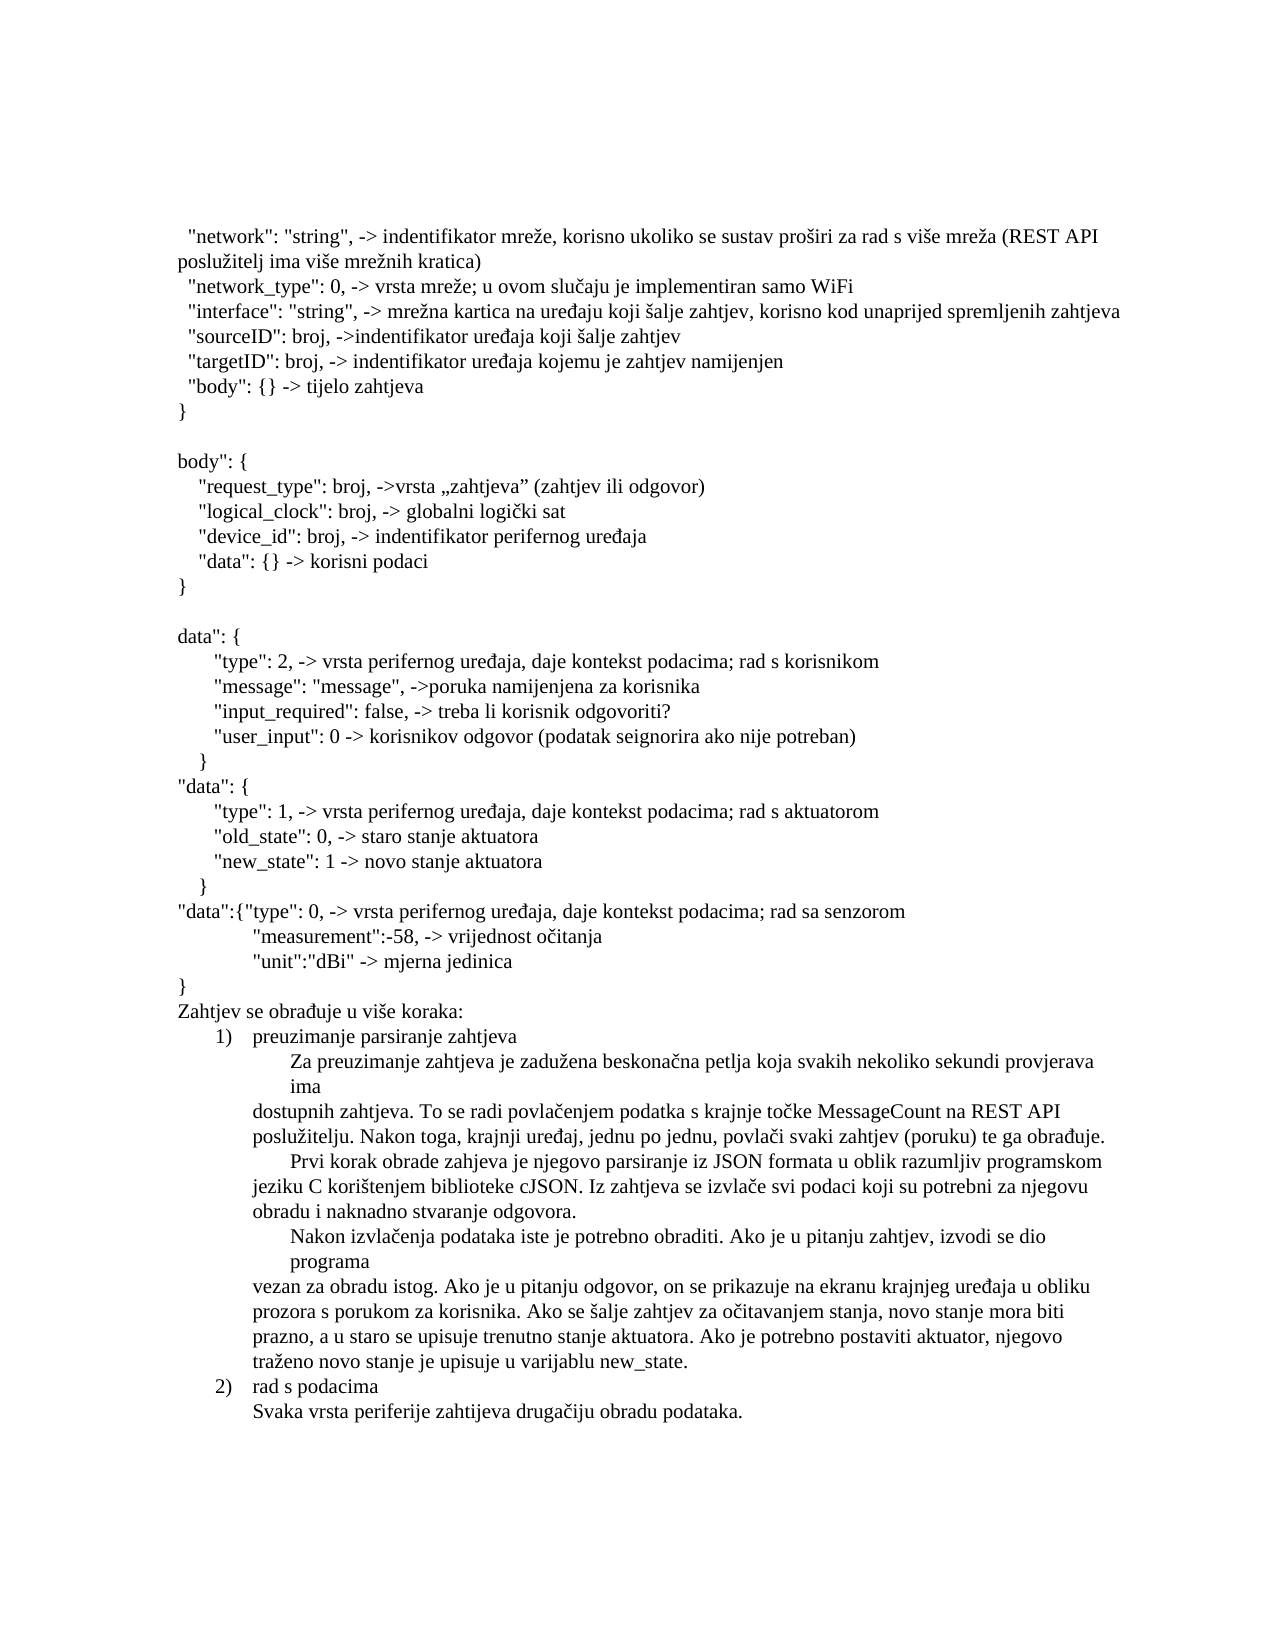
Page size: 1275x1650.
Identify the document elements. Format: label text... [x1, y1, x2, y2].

list Svaka vrsta periferije zahtijeva drugačiju obradu podataka. [215, 1398, 1127, 1423]
text } [177, 748, 1127, 773]
text "data": { [177, 773, 1127, 798]
list rad s podacima [215, 1373, 1127, 1398]
text } [177, 973, 1127, 998]
list Nakon izvlačenja podataka iste je potrebno obraditi. Ako je u pitanju zahtjev, izvodi se dio programa [252, 1223, 1127, 1273]
list vezan za obradu istog. Ako je u pitanju odgovor, on se prikazuje na ekranu krajnjeg uređaja u obliku prozora s porukom za korisnika. Ako se šalje zahtjev za očitavanjem stanja, novo stanje mora biti prazno, a u staro se upisuje trenutno stanje aktuatora. Ako je potrebno postaviti aktuator, njegovo traženo novo stanje je upisuje u varijablu new_state. [215, 1273, 1127, 1373]
text "network": "string", -> indentifikator mreže, korisno ukoliko se sustav proširi za rad s više mreža (REST API poslužitelj ima više mrežnih kratica) [177, 223, 1127, 273]
text } [177, 573, 1127, 598]
text "old_state": 0, -> staro stanje aktuatora [177, 823, 1127, 848]
text "type": 1, -> vrsta perifernog uređaja, daje kontekst podacima; rad s aktuatorom [177, 798, 1127, 823]
text "device_id": broj, -> indentifikator perifernog uređaja [177, 523, 1127, 548]
text body": { [177, 448, 1127, 473]
text "input_required": false, -> treba li korisnik odgovoriti? [177, 698, 1127, 723]
text "body": {} -> tijelo zahtjeva [177, 373, 1127, 398]
text "type": 2, -> vrsta perifernog uređaja, daje kontekst podacima; rad s korisnikom [177, 648, 1127, 673]
text "unit":"dBi" -> mjerna jedinica [177, 948, 1127, 973]
text "data":{"type": 0, -> vrsta perifernog uređaja, daje kontekst podacima; rad sa senzorom [177, 898, 1127, 923]
text "message": "message", ->poruka namijenjena za korisnika [177, 673, 1127, 698]
text "interface": "string", -> mrežna kartica na uređaju koji šalje zahtjev, korisno kod unaprijed spremljenih zahtjeva [177, 298, 1127, 323]
list Prvi korak obrade zahjeva je njegovo parsiranje iz JSON formata u oblik razumljiv programskom [252, 1148, 1127, 1173]
text "sourceID": broj, ->indentifikator uređaja koji šalje zahtjev [177, 323, 1127, 348]
text "logical_clock": broj, -> globalni logički sat [177, 498, 1127, 523]
text "targetID": broj, -> indentifikator uređaja kojemu je zahtjev namijenjen [177, 348, 1127, 373]
list dostupnih zahtjeva. To se radi povlačenjem podatka s krajnje točke MessageCount na REST API poslužitelju. Nakon toga, krajnji uređaj, jednu po jednu, povlači svaki zahtjev (poruku) te ga obrađuje. [215, 1098, 1127, 1148]
text data": { [177, 623, 1127, 648]
text "data": {} -> korisni podaci [177, 548, 1127, 573]
list Za preuzimanje zahtjeva je zadužena beskonačna petlja koja svakih nekoliko sekundi provjerava ima [252, 1048, 1127, 1098]
text "request_type": broj, ->vrsta „zahtjeva” (zahtjev ili odgovor) [177, 473, 1127, 498]
text "user_input": 0 -> korisnikov odgovor (podatak seignorira ako nije potreban) [177, 723, 1127, 748]
list jeziku C korištenjem biblioteke cJSON. Iz zahtjeva se izvlače svi podaci koji su potrebni za njegovu obradu i naknadno stvaranje odgovora. [215, 1173, 1127, 1223]
text "measurement":-58, -> vrijednost očitanja [177, 923, 1127, 948]
text } [177, 398, 1127, 423]
text "new_state": 1 -> novo stanje aktuatora [177, 848, 1127, 873]
text Zahtjev se obrađuje u više koraka: [177, 998, 1127, 1023]
text "network_type": 0, -> vrsta mreže; u ovom slučaju je implementiran samo WiFi [177, 273, 1127, 298]
text } [177, 873, 1127, 898]
list preuzimanje parsiranje zahtjeva [215, 1023, 1127, 1048]
